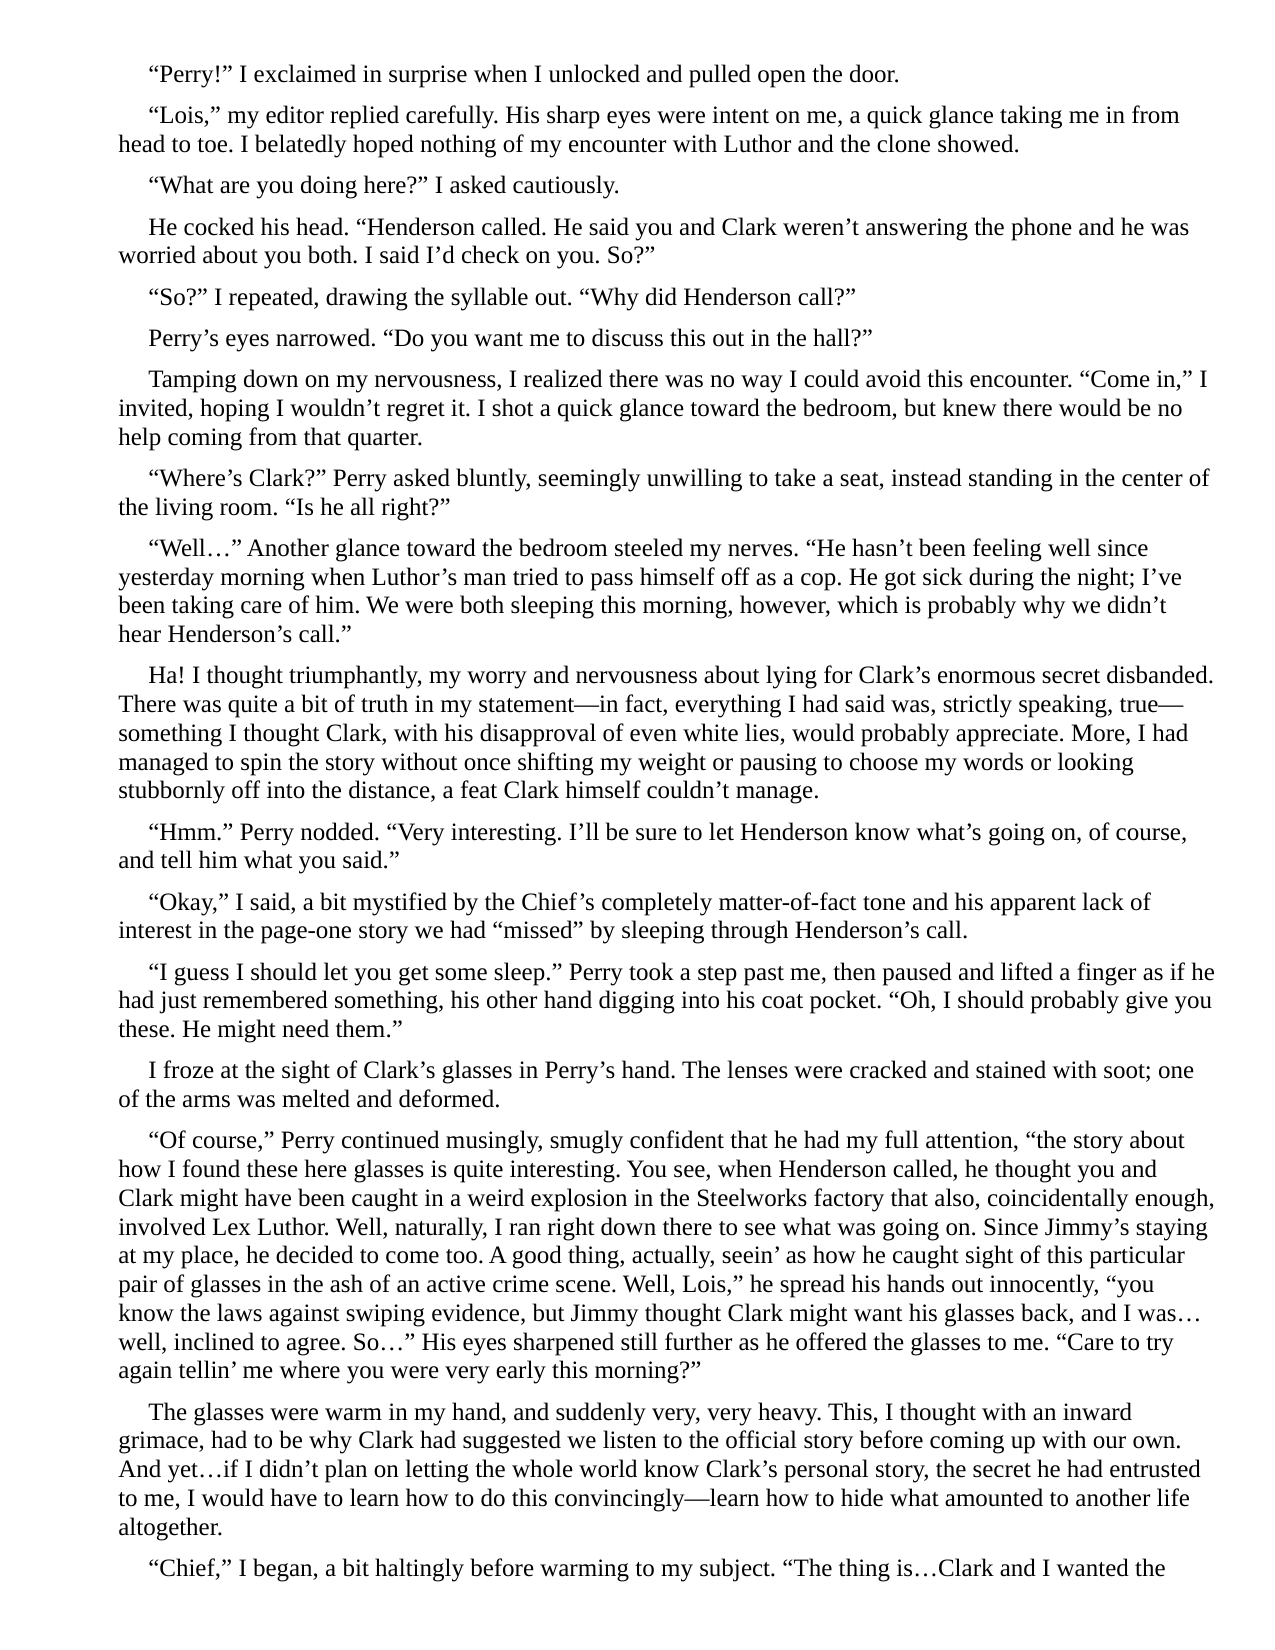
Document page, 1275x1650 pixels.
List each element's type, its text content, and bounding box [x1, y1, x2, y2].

text The glasses were warm in my hand, and suddenly very, very heavy. This, I thought with an inward grimace, had to be why Clark had suggested we listen to the official story before coming up with our own. And yet…if I didn’t plan on letting the whole world know Clark’s personal story, the secret he had entrusted to me, I would have to learn how to do this convincingly—learn how to hide what amounted to another life altogether. [118, 1397, 1216, 1540]
text He cocked his head. “Henderson called. He said you and Clark weren’t answering the phone and he was worried about you both. I said I’d check on you. So?” [118, 212, 1216, 269]
text “Of course,” Perry continued musingly, smugly confident that he had my full attention, “the story about how I found these here glasses is quite interesting. You see, when Henderson called, he thought you and Clark might have been caught in a weird explosion in the Steelworks factory that also, coincidentally enough, involved Lex Luthor. Well, naturally, I ran right down there to see what was going on. Since Jimmy’s staying at my place, he decided to come too. A good thing, actually, seein’ as how he caught sight of this particular pair of glasses in the ash of an active crime scene. Well, Lois,” he spread his hands out innocently, “you know the laws against swiping evidence, but Jimmy thought Clark might want his glasses back, and I was…well, inclined to agree. So…” His eyes sharpened still further as he offered the glasses to me. “Care to try again tellin’ me where you were very early this morning?” [118, 1125, 1216, 1384]
text Tamping down on my nervousness, I realized there was no way I could avoid this encounter. “Come in,” I invited, hoping I wouldn’t regret it. I shot a quick glance toward the bedroom, but knew there would be no help coming from that quarter. [118, 364, 1216, 450]
text “Lois,” my editor replied carefully. His sharp eyes were intent on me, a quick glance taking me in from head to toe. I belatedly hoped nothing of my encounter with Luthor and the clone showed. [118, 100, 1216, 158]
text “Where’s Clark?” Perry asked bluntly, seemingly unwilling to take a seat, instead standing in the center of the living room. “Is he all right?” [118, 463, 1216, 520]
text “What are you doing here?” I asked cautiously. [118, 170, 1216, 199]
text “I guess I should let you get some sleep.” Perry took a step past me, then paused and lifted a finger as if he had just remembered something, his other hand digging into his coat pocket. “Oh, I should probably give you these. He might need them.” [118, 957, 1216, 1043]
text I froze at the sight of Clark’s glasses in Perry’s hand. The lenses were cracked and stained with soot; one of the arms was melted and deformed. [118, 1055, 1216, 1113]
text “Well…” Another glance toward the bedroom steeled my nerves. “He hasn’t been feeling well since yesterday morning when Luthor’s man tried to pass himself off as a cop. He got sick during the night; I’ve been taking care of him. We were both sleeping this morning, however, which is probably why we didn’t hear Henderson’s call.” [118, 533, 1216, 648]
text Ha! I thought triumphantly, my worry and nervousness about lying for Clark’s enormous secret disbanded. There was quite a bit of truth in my statement—in fact, everything I had said was, strictly speaking, true—something I thought Clark, with his disapproval of even white lies, would probably appreciate. More, I had managed to spin the story without once shifting my weight or pausing to choose my words or looking stubbornly off into the distance, a feat Clark himself couldn’t manage. [118, 660, 1216, 804]
text “Chief,” I began, a bit haltingly before warming to my subject. “The thing is…Clark and I wanted the [118, 1553, 1216, 1582]
text “Perry!” I exclaimed in surprise when I unlocked and pulled open the door. [118, 59, 1216, 88]
text Perry’s eyes narrowed. “Do you want me to discuss this out in the hall?” [118, 323, 1216, 352]
text “So?” I repeated, drawing the syllable out. “Why did Henderson call?” [118, 282, 1216, 310]
text “Okay,” I said, a bit mystified by the Chief’s completely matter-of-fact tone and his apparent lack of interest in the page-one story we had “missed” by sleeping through Henderson’s call. [118, 887, 1216, 944]
text “Hmm.” Perry nodded. “Very interesting. I’ll be sure to let Henderson know what’s going on, of course, and tell him what you said.” [118, 817, 1216, 874]
